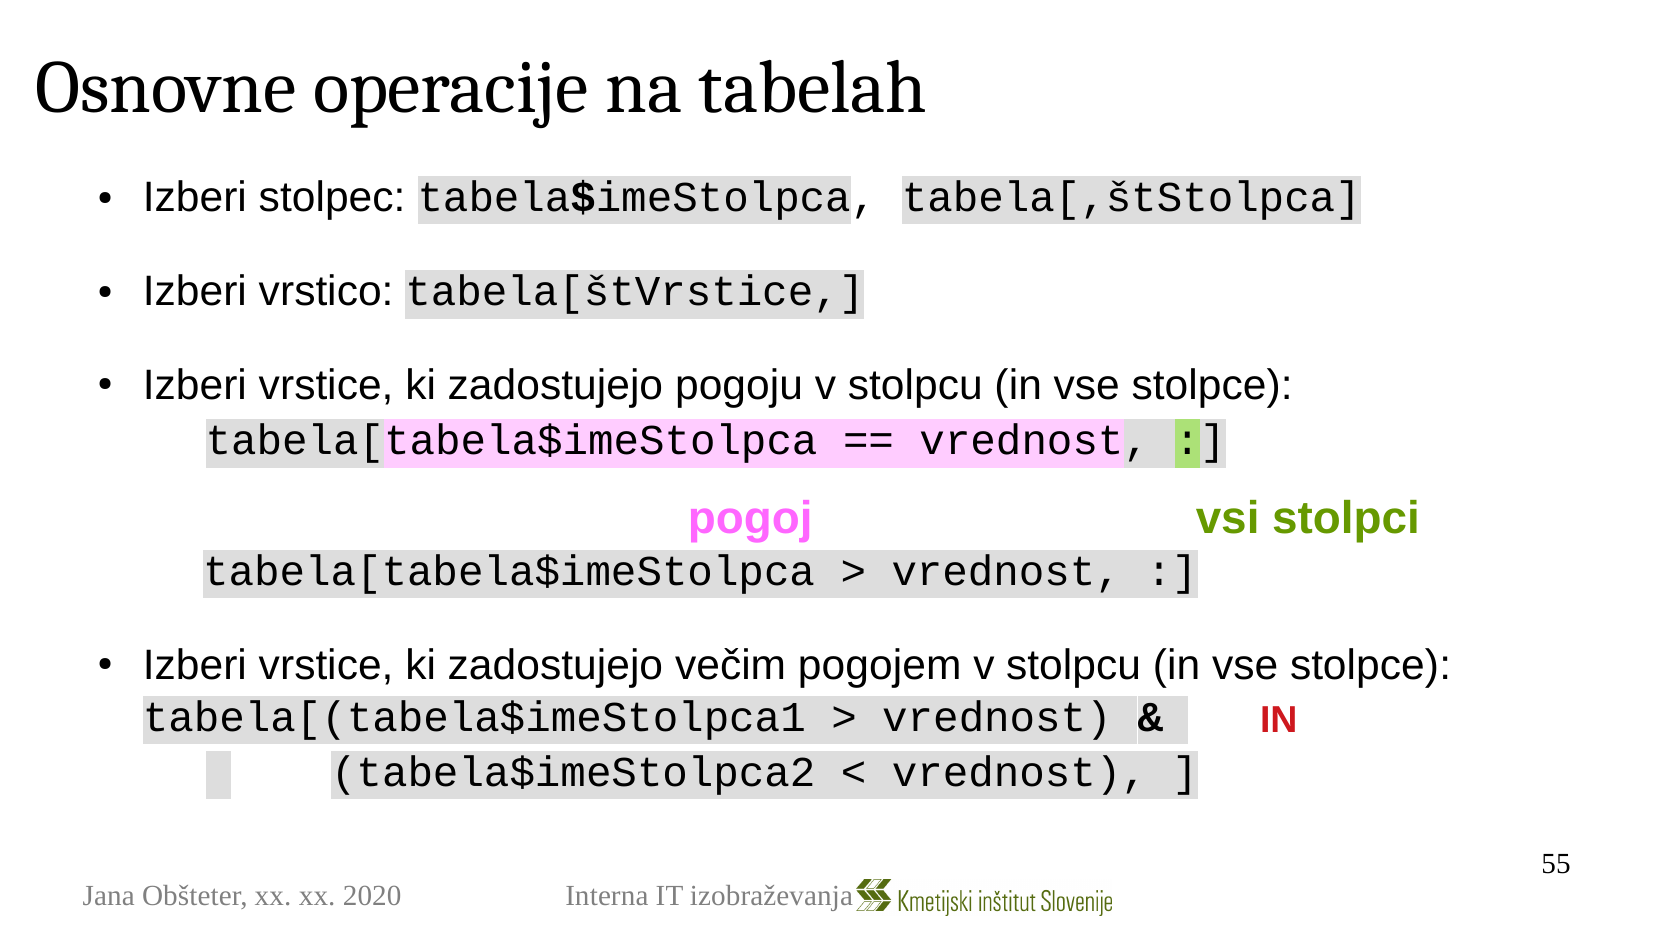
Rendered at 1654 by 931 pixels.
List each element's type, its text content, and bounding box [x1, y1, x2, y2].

text_box vsi stolpci [1181, 484, 1524, 551]
title Osnovne operacije na tabelah [35, 21, 1524, 154]
list Izberi stolpec: tabela$imeStolpca, tabela[,štStolpca] Izberi vrstico: tabela[štVrstice,] Izberi vrstice, ki zadostujejo pogoju v stolpcu (in vse stolpce): tabela[tabela$imeStolpca == vrednost, :] tabela[tabela$imeStolpca > vrednost, :] Izberi vrstice, ki zadostujejo večim pogojem v stolpcu (in vse stolpce): tabela[(tabela$imeStolpca1 > vrednost) & (tabela$imeStolpca2 < vrednost), ] [82, 165, 1642, 827]
text_box pogoj [673, 484, 839, 551]
picture [856, 879, 1112, 916]
text_box IN [1245, 690, 1313, 748]
